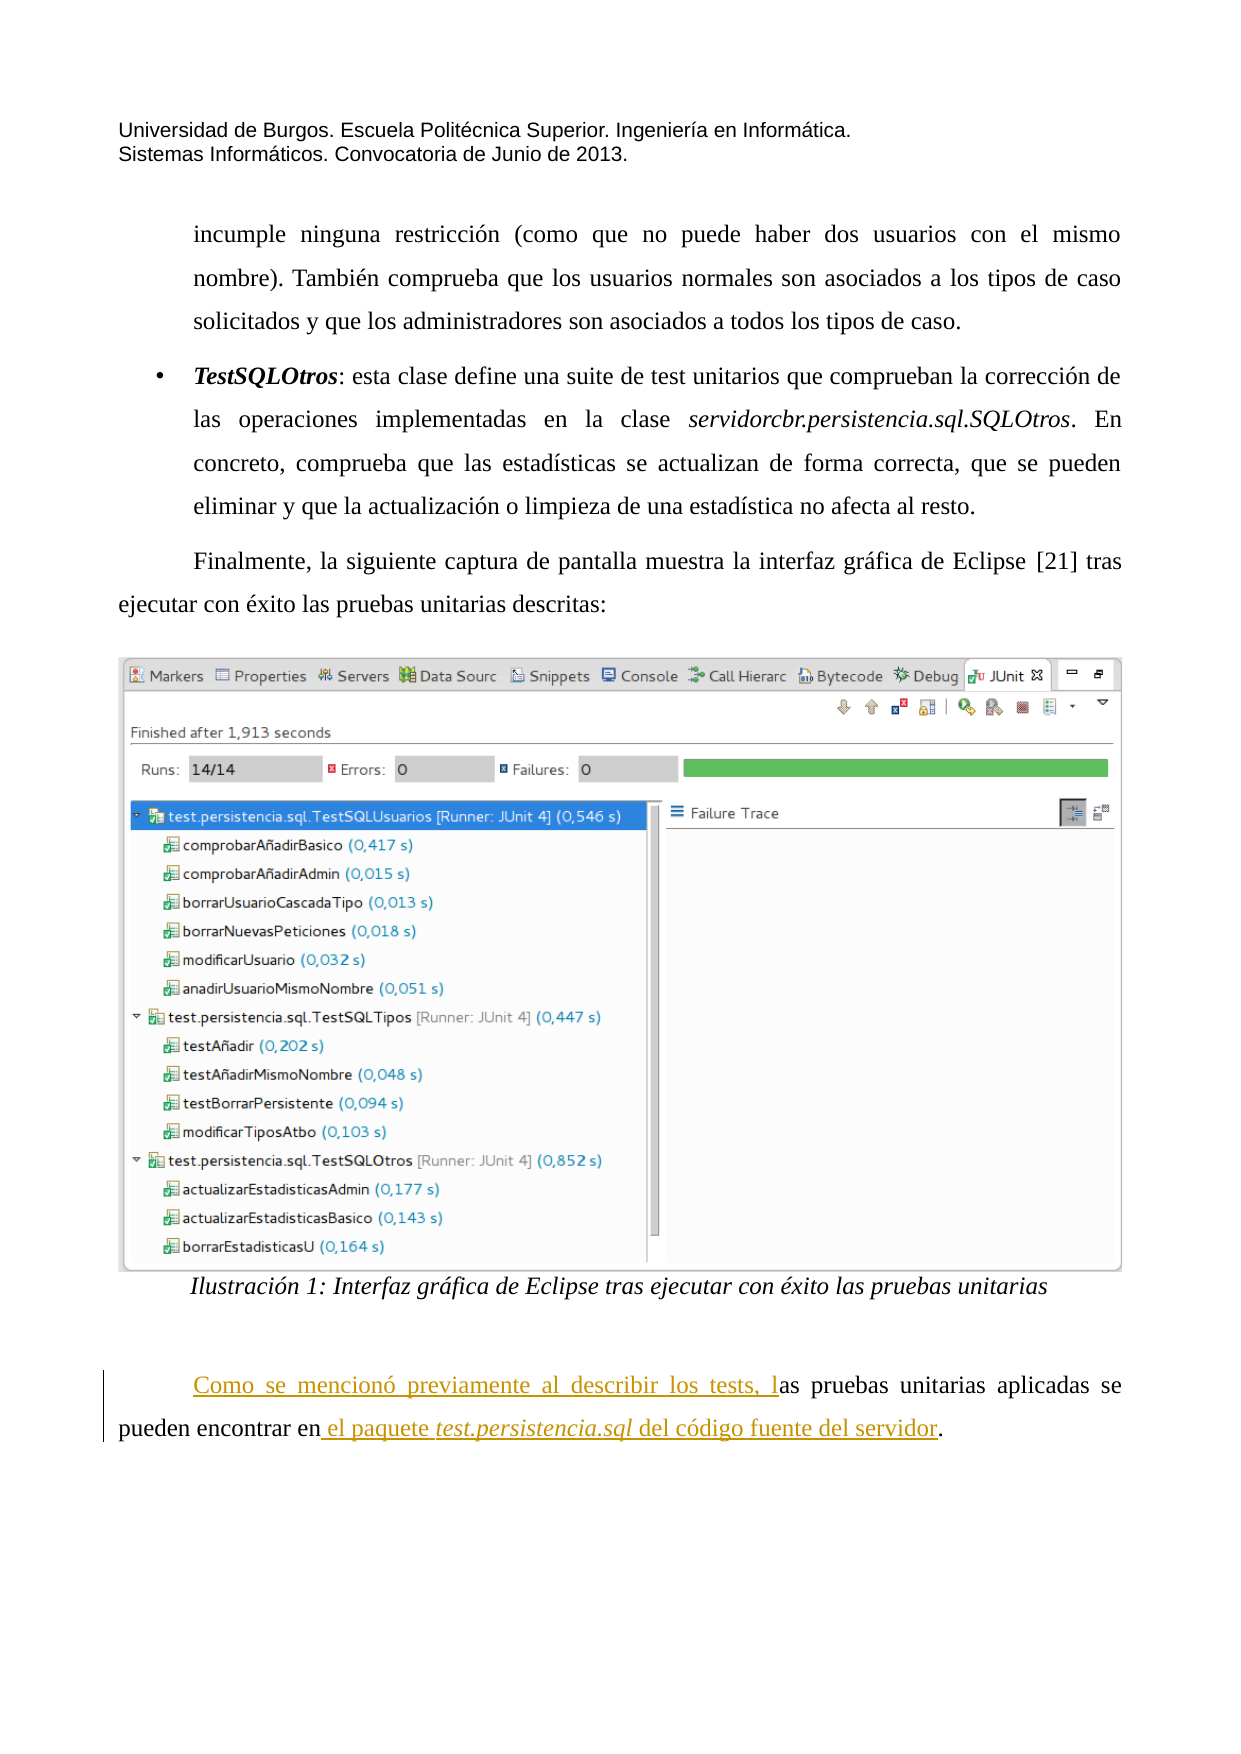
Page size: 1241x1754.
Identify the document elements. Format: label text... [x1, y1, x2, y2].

text Ilustración 1: Interfaz gráfica de Eclipse tras ejecutar con éxito las pruebas unitarias [118, 1272, 1122, 1300]
picture [118, 657, 1123, 1272]
list incumple ninguna restricción (como que no puede haber dos usuarios con el mismo nombre). También comprueba que los usuarios normales son asociados a los tipos de caso solicitados y que los administradores son asociados a todos los tipos de caso. [156, 219, 1122, 334]
text Como se mencionó previamente al describir los tests, las pruebas unitarias aplicadas se pueden encontrar en el paquete test.persistencia.sql del código fuente del servidor. [118, 1370, 1122, 1442]
text Finalmente, la siguiente captura de pantalla muestra la interfaz gráfica de Eclipse [21] tras ejecutar con éxito las pruebas unitarias descritas: [118, 546, 1122, 618]
list TestSQLOtros: esta clase define una suite de test unitarios que comprueban la corrección de las operaciones implementadas en la clase servidorcbr.persistencia.sql.SQLOtros. En concreto, comprueba que las estadísticas se actualizan de forma correcta, que se pueden eliminar y que la actualización o limpieza de una estadística no afecta al resto. [156, 361, 1122, 519]
